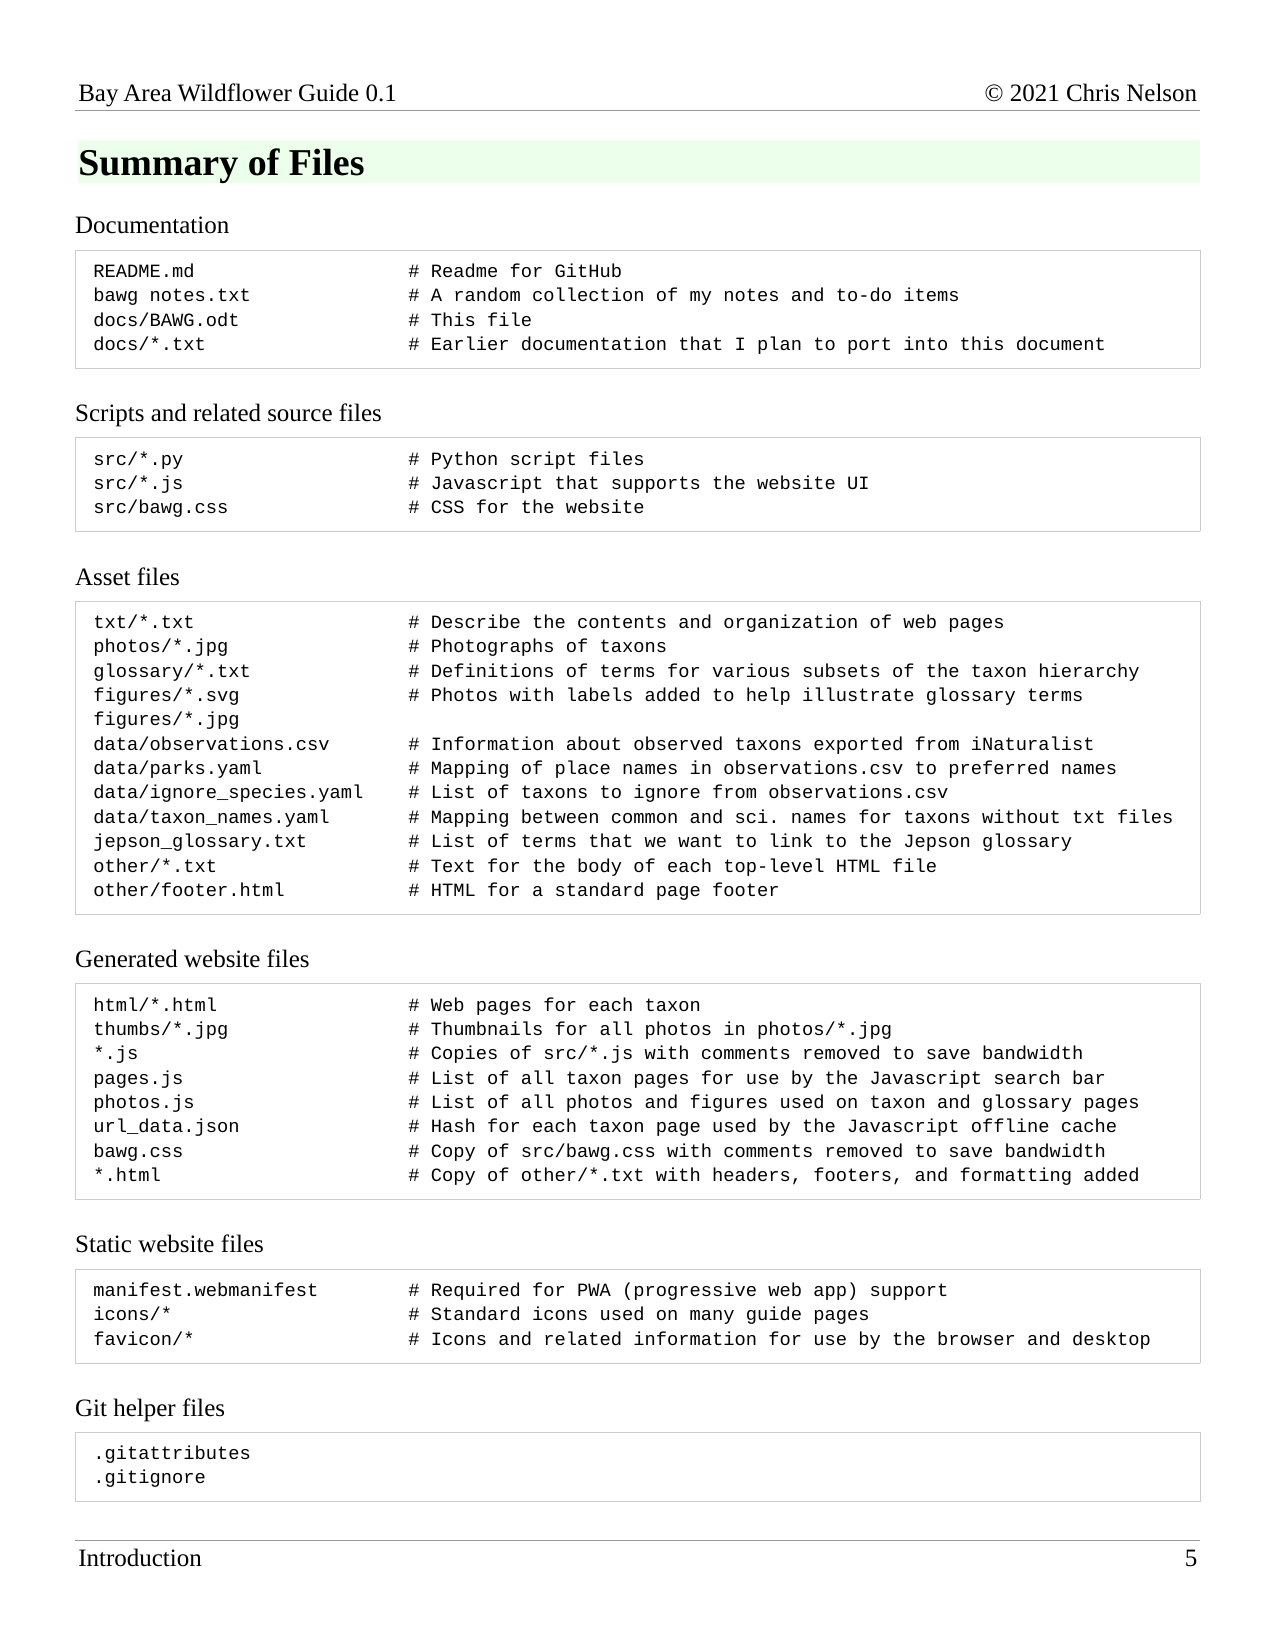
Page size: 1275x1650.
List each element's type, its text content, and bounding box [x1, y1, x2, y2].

text photos.js # List of all photos and figures used on taxon and glossary pages url_data.json # Hash for each taxon page used by the Javascript offline cache bawg.css # Copy of src/bawg.css with comments removed to save bandwidth *.html # Copy of other/*.txt with headers, footers, and formatting added [76, 1081, 1200, 1199]
text README.md # Readme for GitHub bawg notes.txt # A random collection of my notes and to-do items docs/BAWG.odt # This file docs/*.txt # Earlier documentation that I plan to port into this document [76, 251, 1200, 368]
text Git helper files [75, 1393, 1200, 1422]
subtitle Summary of Files [78, 140, 1200, 183]
text figures/*.jpg data/observations.csv # Information about observed taxons exported from iNaturalist data/parks.yaml # Mapping of place names in observations.csv to preferred names data/ignore_species.yaml # List of taxons to ignore from observations.csv data/taxon_names.yaml # Mapping between common and sci. names for taxons without txt files jepson_glossary.txt # List of terms that we want to link to the Jepson glossary other/*.txt # Text for the body of each top-level HTML file other/footer.html # HTML for a standard page footer [76, 698, 1200, 914]
text html/*.html # Web pages for each taxon thumbs/*.jpg # Thumbnails for all photos in photos/*.jpg *.js # Copies of src/*.js with comments removed to save bandwidth pages.js # List of all taxon pages for use by the Javascript search bar [76, 984, 1200, 1081]
text .gitattributes .gitignore [76, 1433, 1200, 1501]
text src/*.py # Python script files src/*.js # Javascript that supports the website UI src/bawg.css # CSS for the website [76, 438, 1200, 531]
text Scripts and related source files [75, 398, 1200, 427]
text Asset files [75, 562, 1200, 590]
text Static website files [75, 1229, 1200, 1258]
text manifest.webmanifest # Required for PWA (progressive web app) support icons/* # Standard icons used on many guide pages favicon/* # Icons and related information for use by the browser and desktop [76, 1270, 1200, 1363]
text Generated website files [75, 944, 1200, 973]
text Documentation [75, 211, 1200, 239]
text txt/*.txt # Describe the contents and organization of web pages photos/*.jpg # Photographs of taxons glossary/*.txt # Definitions of terms for various subsets of the taxon hierarchy figures/*.svg # Photos with labels added to help illustrate glossary terms [76, 602, 1200, 698]
